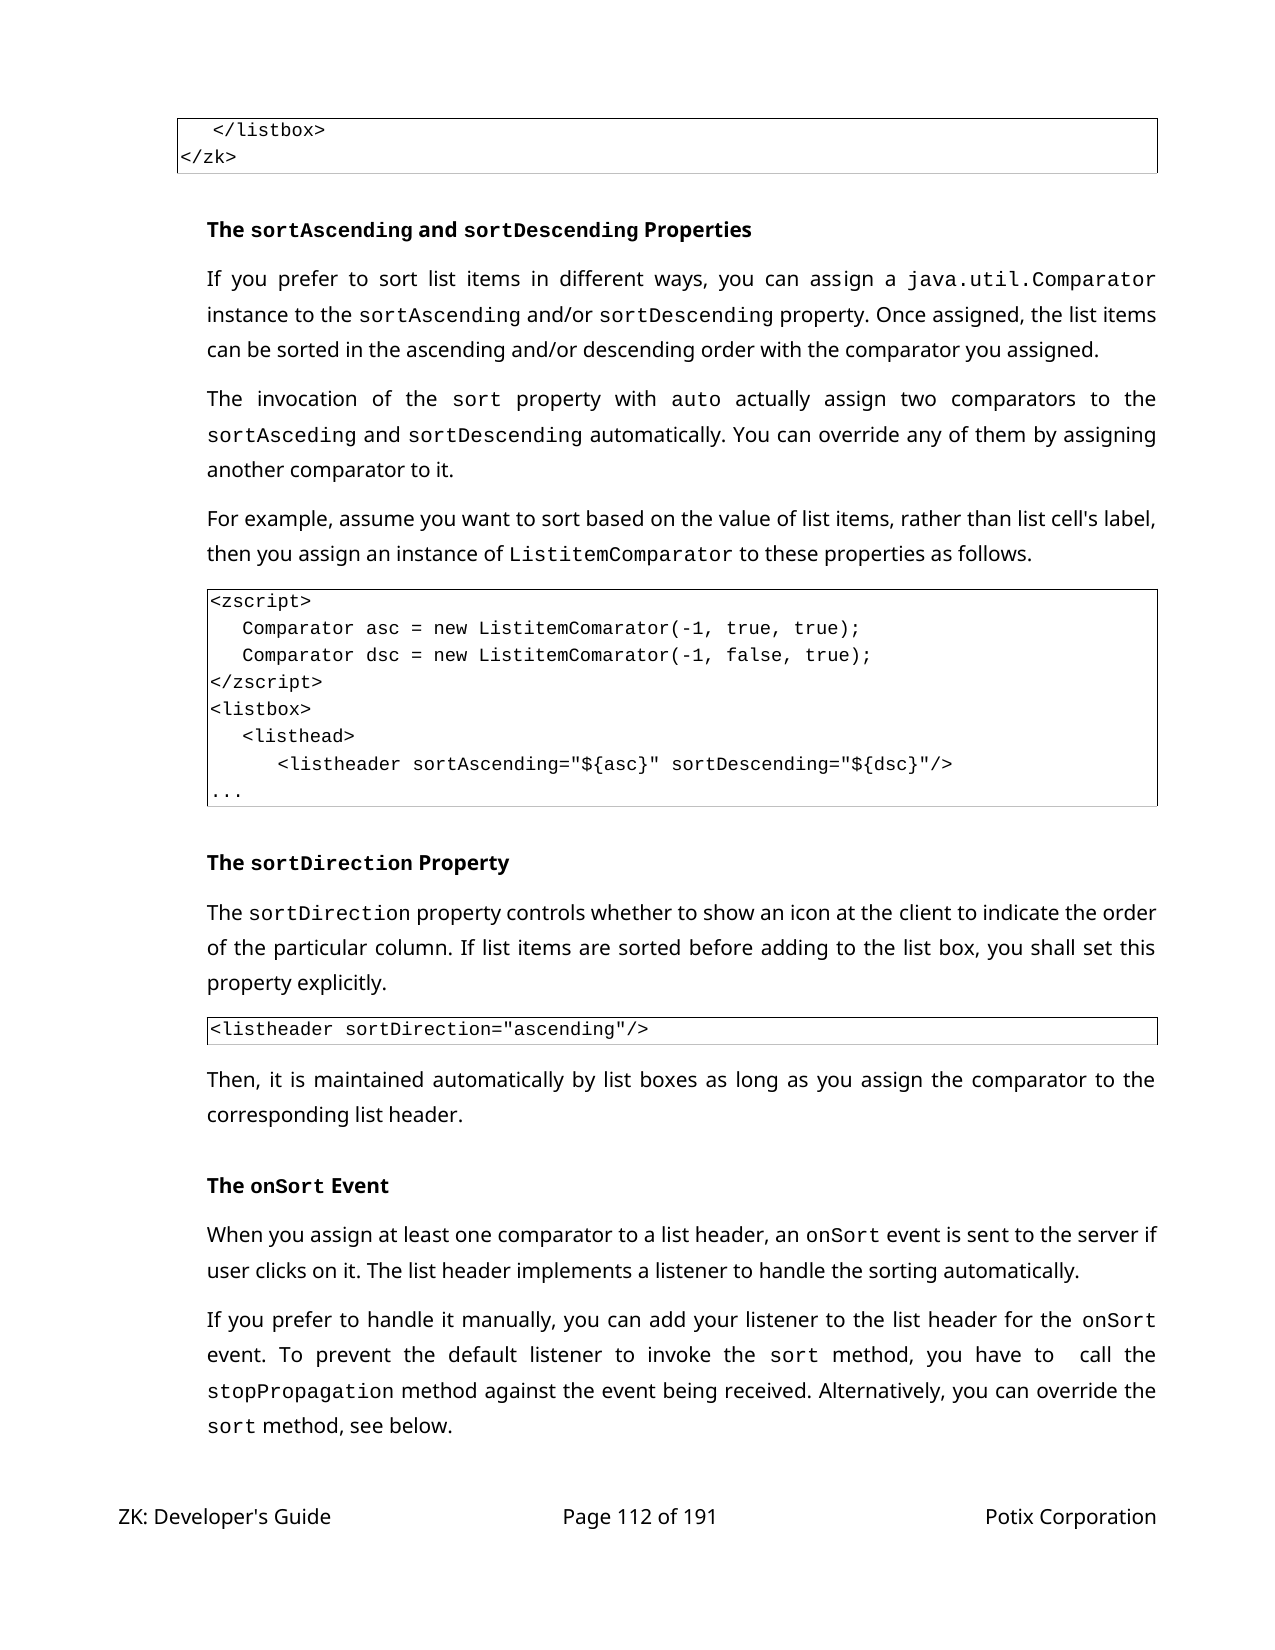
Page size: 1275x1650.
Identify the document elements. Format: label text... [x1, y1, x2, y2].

text The invocation of the sort property with auto actually assign two comparators to the sortAsceding and sortDescending automatically. You can override any of them by assigning another comparator to it. [207, 384, 1157, 483]
text <zscript> [208, 590, 1157, 613]
text Comparator dsc = new ListitemComarator(-1, false, true); [208, 643, 1157, 667]
subtitle The sortDirection Property [207, 848, 1157, 877]
text If you prefer to sort list items in different ways, you can assign a java.util.Comparator instance to the sortAscending and/or sortDescending property. Once assigned, the list items can be sorted in the ascending and/or descending order with the comparator you assigned. [207, 264, 1157, 363]
text ... [208, 779, 1157, 806]
text </listbox> [178, 119, 1157, 142]
text When you assign at least one comparator to a list header, an onSort event is sent to the server if user clicks on it. The list header implements a listener to handle the sorting automatically. [207, 1220, 1157, 1284]
subtitle The sortAscending and sortDescending Properties [207, 215, 1157, 244]
text <listhead> [208, 724, 1157, 749]
text The sortDirection property controls whether to show an icon at the client to indicate the order of the particular column. If list items are sorted before adding to the list box, you shall set this property explicitly. [207, 898, 1157, 997]
text <listbox> [208, 697, 1157, 721]
text For example, assume you want to sort based on the value of list items, rather than list cell's label, then you assign an instance of ListitemComparator to these properties as follows. [207, 504, 1157, 568]
subtitle The onSort Event [207, 1171, 1157, 1200]
text Comparator asc = new ListitemComarator(-1, true, true); [208, 616, 1157, 640]
text </zk> [178, 145, 1157, 173]
text Then, it is maintained automatically by list boxes as long as you assign the comparator to the corresponding list header. [207, 1065, 1157, 1129]
text If you prefer to handle it manually, you can add your listener to the list header for the onSort event. To prevent the default listener to invoke the sort method, you have to call the stopPropagation method against the event being received. Alternatively, you can override the sort method, see below. [207, 1305, 1157, 1440]
text <listheader sortAscending="${asc}" sortDescending="${dsc}"/> [208, 752, 1157, 776]
text <listheader sortDirection="ascending"/> [208, 1018, 1157, 1044]
text </zscript> [208, 670, 1157, 694]
